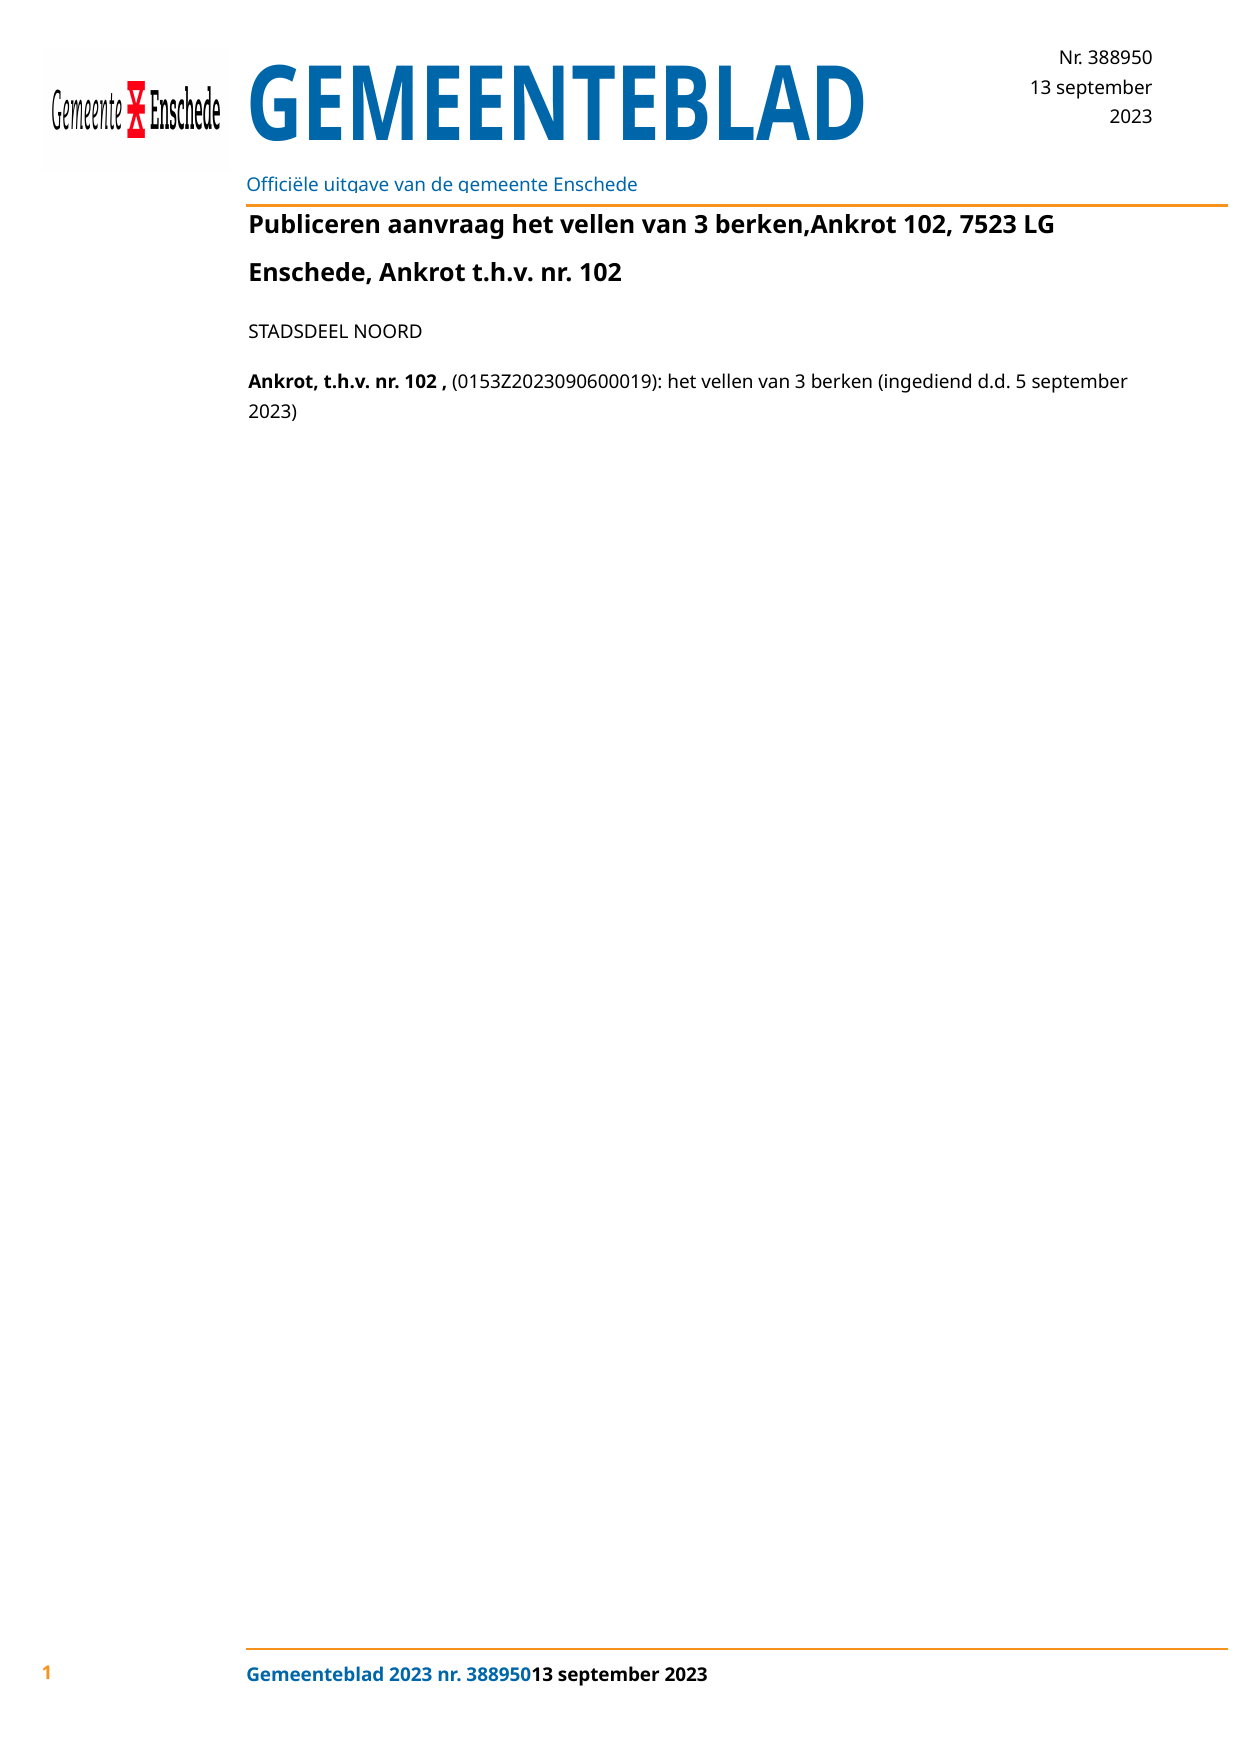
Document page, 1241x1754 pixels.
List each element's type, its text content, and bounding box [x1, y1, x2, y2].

text Ankrot, t.h.v. nr. 102 , (0153Z2023090600019): het vellen van 3 berken (ingediend d.d. 5 september 2023) [248, 368, 1152, 424]
text Publiceren aanvraag het vellen van 3 berken,Ankrot 102, 7523 LG Enschede, Ankrot t.h.v. nr. 102 [248, 207, 1152, 288]
text STADSDEEL NOORD [248, 318, 1152, 344]
picture [41, 47, 231, 172]
